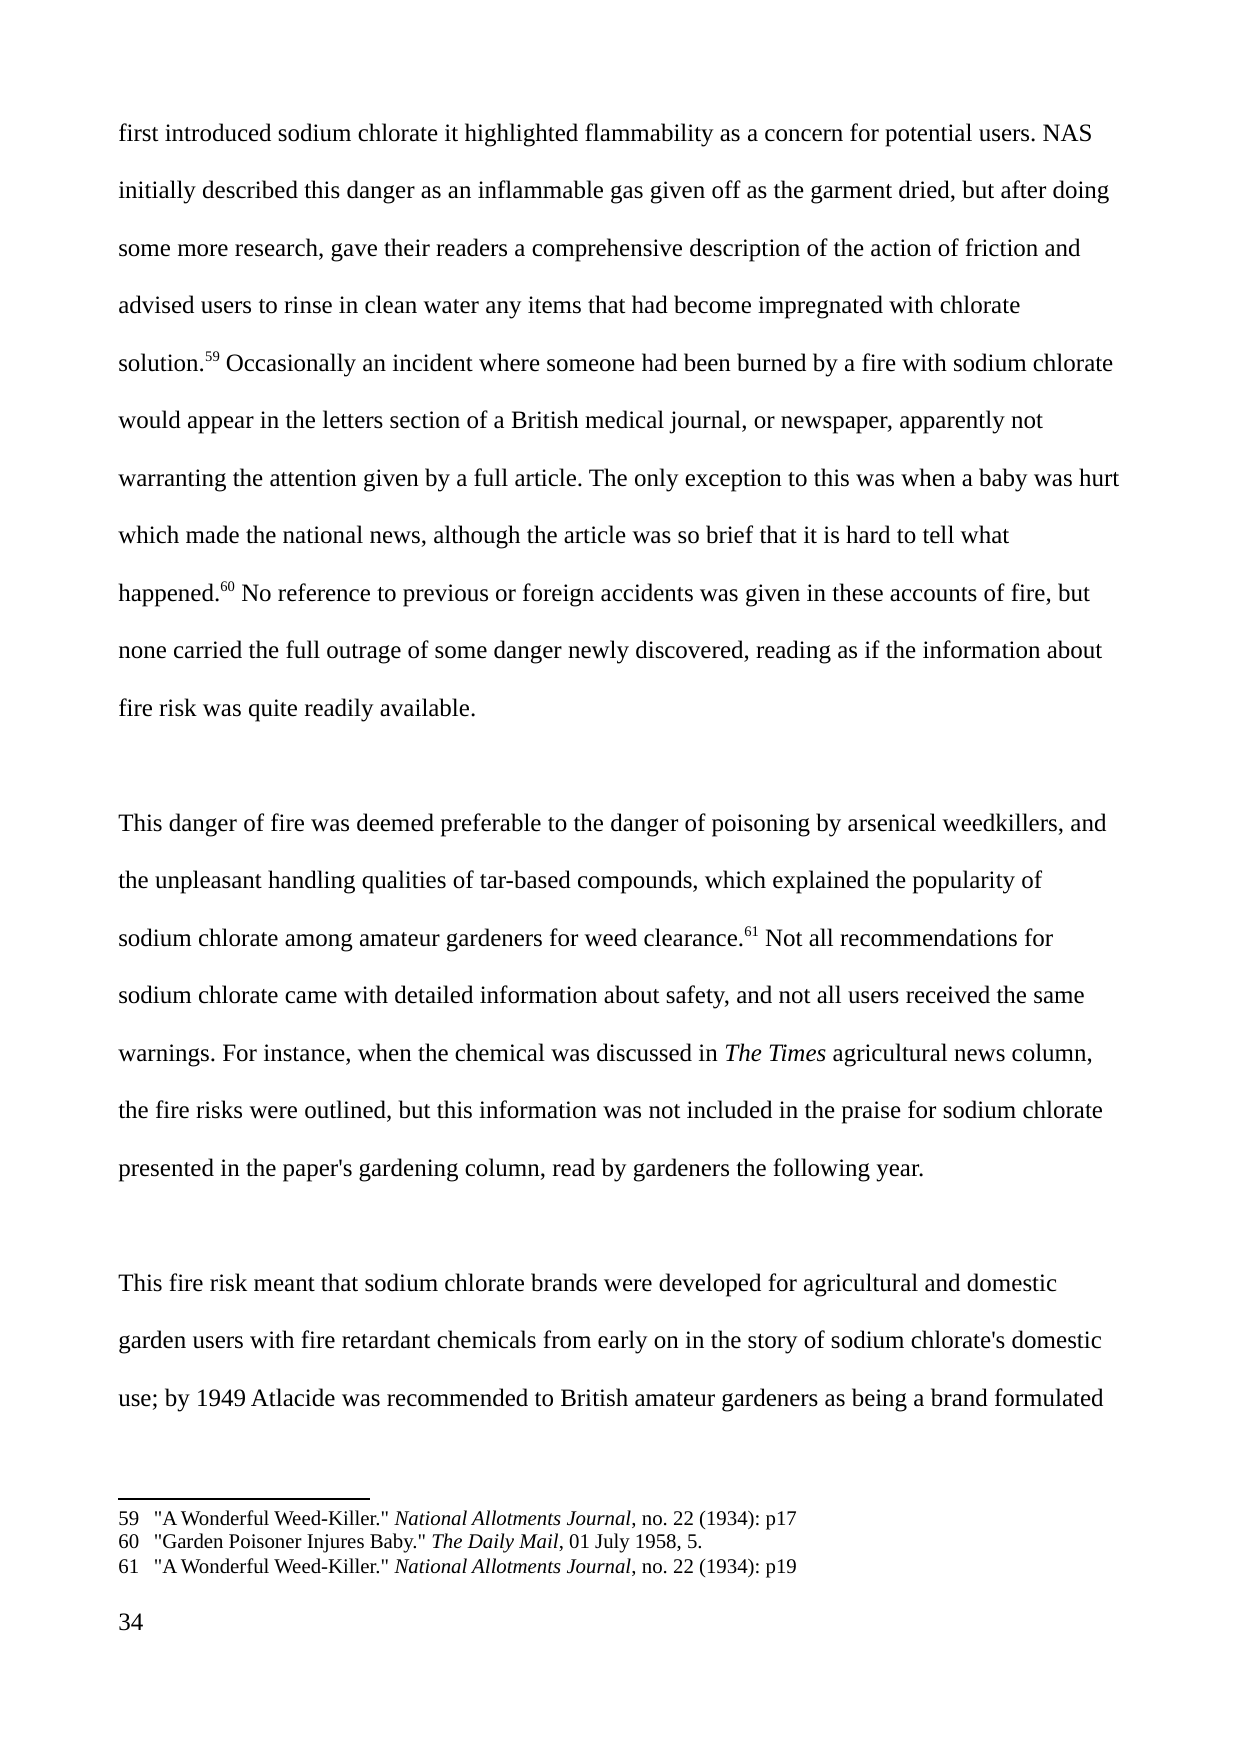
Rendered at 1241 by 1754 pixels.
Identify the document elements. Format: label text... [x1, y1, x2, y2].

text This danger of fire was deemed preferable to the danger of poisoning by arsenical weedkillers, and the unpleasant handling qualities of tar-based compounds, which explained the popularity of sodium chlorate among amateur gardeners for weed clearance. Not all recommendations for sodium chlorate came with detailed information about safety, and not all users received the same warnings. For instance, when the chemical was discussed in The Times agricultural news column, the fire risks were outlined, but this information was not included in the praise for sodium chlorate presented in the paper's gardening column, read by gardeners the following year. [118, 808, 1122, 1182]
text "A Wonderful Weed-Killer." National Allotments Journal, no. 22 (1934): p19 [118, 1553, 1122, 1578]
text first introduced sodium chlorate it highlighted flammability as a concern for potential users. NAS initially described this danger as an inflammable gas given off as the garment dried, but after doing some more research, gave their readers a comprehensive description of the action of friction and advised users to rinse in clean water any items that had become impregnated with chlorate solution. Occasionally an incident where someone had been burned by a fire with sodium chlorate would appear in the letters section of a British medical journal, or newspaper, apparently not warranting the attention given by a full article. The only exception to this was when a baby was hurt which made the national news, although the article was so brief that it is hard to tell what happened. No reference to previous or foreign accidents was given in these accounts of fire, but none carried the full outrage of some danger newly discovered, reading as if the information about fire risk was quite readily available. [118, 118, 1122, 722]
text This fire risk meant that sodium chlorate brands were developed for agricultural and domestic garden users with fire retardant chemicals from early on in the story of sodium chlorate's domestic use; by 1949 Atlacide was recommended to British amateur gardeners as being a brand formulated [118, 1268, 1122, 1412]
text "Garden Poisoner Injures Baby." The Daily Mail, 01 July 1958, 5. [118, 1529, 1122, 1553]
text "A Wonderful Weed-Killer." National Allotments Journal, no. 22 (1934): p17 [118, 1505, 1122, 1529]
